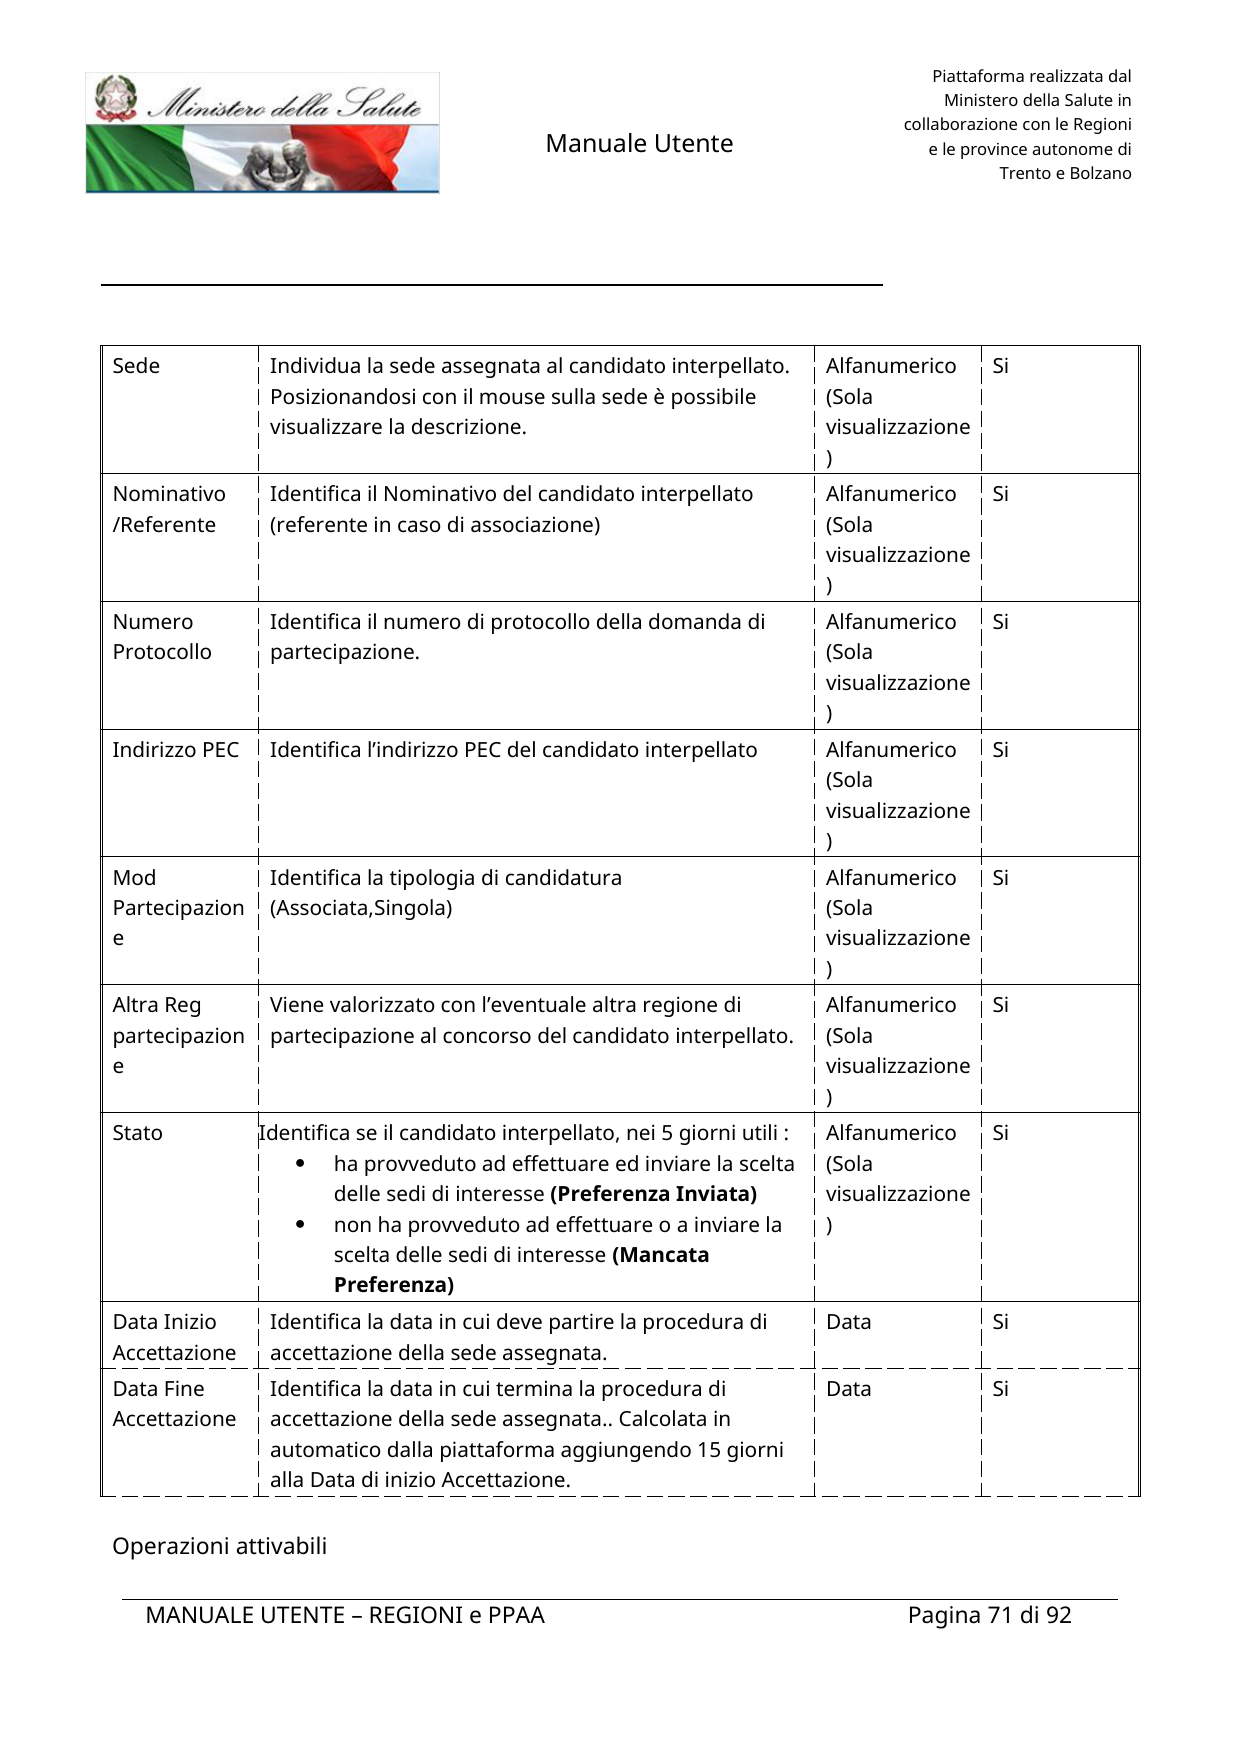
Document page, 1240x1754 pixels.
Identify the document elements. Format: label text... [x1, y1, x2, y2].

table_cell Viene valorizzato con l’eventuale altra regione di partecipazione al concorso del candidato interpellato. [259, 985, 814, 1112]
table_cell Identifica se il candidato interpellato, nei 5 giorni utili : ha provveduto ad effettuare ed inviare la scelta delle sedi di interesse (Preferenza Inviata) non ha provveduto ad effettuare o a inviare la scelta delle sedi di interesse (Mancata Preferenza) [259, 1113, 814, 1301]
table_cell Mod Partecipazione [103, 857, 259, 984]
table_cell Identifica il numero di protocollo della domanda di partecipazione. [259, 602, 814, 728]
table_cell Si [981, 474, 1138, 601]
table_cell Data Inizio Accettazione [103, 1302, 259, 1368]
text Operazioni attivabili [112, 1530, 1069, 1561]
table_cell Identifica la tipologia di candidatura (Associata,Singola) [259, 857, 814, 984]
table_cell Alfanumerico (Sola visualizzazione) [815, 857, 981, 984]
table_cell Numero Protocollo [103, 602, 259, 728]
table_cell Individua la sede assegnata al candidato interpellato. Posizionandosi con il mouse sulla sede è possibile visualizzare la descrizione. [259, 346, 814, 473]
table_cell Identifica il Nominativo del candidato interpellato (referente in caso di associazione) [259, 474, 814, 601]
table_cell Si [981, 985, 1138, 1112]
table_cell Stato [103, 1113, 259, 1301]
table_cell Altra Reg partecipazione [103, 985, 259, 1112]
table_cell Si [981, 857, 1138, 984]
table_cell Alfanumerico (Sola visualizzazione) [815, 1113, 981, 1301]
table_cell Data [815, 1368, 981, 1496]
table_cell Si [981, 1368, 1138, 1496]
table_cell Si [981, 602, 1138, 728]
table_cell Alfanumerico (Sola visualizzazione) [815, 474, 981, 601]
table_cell Si [981, 1302, 1138, 1368]
table_cell Identifica la data in cui termina la procedura di accettazione della sede assegnata.. Calcolata in automatico dalla piattaforma aggiungendo 15 giorni alla Data di inizio Accettazione. [259, 1368, 814, 1496]
table_cell Data [815, 1302, 981, 1368]
table_cell Sede [103, 346, 259, 473]
table_cell Identifica l’indirizzo PEC del candidato interpellato [259, 730, 814, 856]
table_cell Indirizzo PEC [103, 730, 259, 856]
table_cell Alfanumerico (Sola visualizzazione) [815, 985, 981, 1112]
table_cell Identifica la data in cui deve partire la procedura di accettazione della sede assegnata. [259, 1302, 814, 1368]
table_cell Si [981, 1113, 1138, 1301]
table_cell Alfanumerico (Sola visualizzazione) [815, 346, 981, 473]
table_cell Data Fine Accettazione [103, 1368, 259, 1496]
table_cell Alfanumerico (Sola visualizzazione) [815, 730, 981, 856]
table_cell Si [981, 346, 1138, 473]
table_cell Si [981, 730, 1138, 856]
table_cell Nominativo /Referente [103, 474, 259, 601]
table_cell Alfanumerico (Sola visualizzazione) [815, 602, 981, 728]
